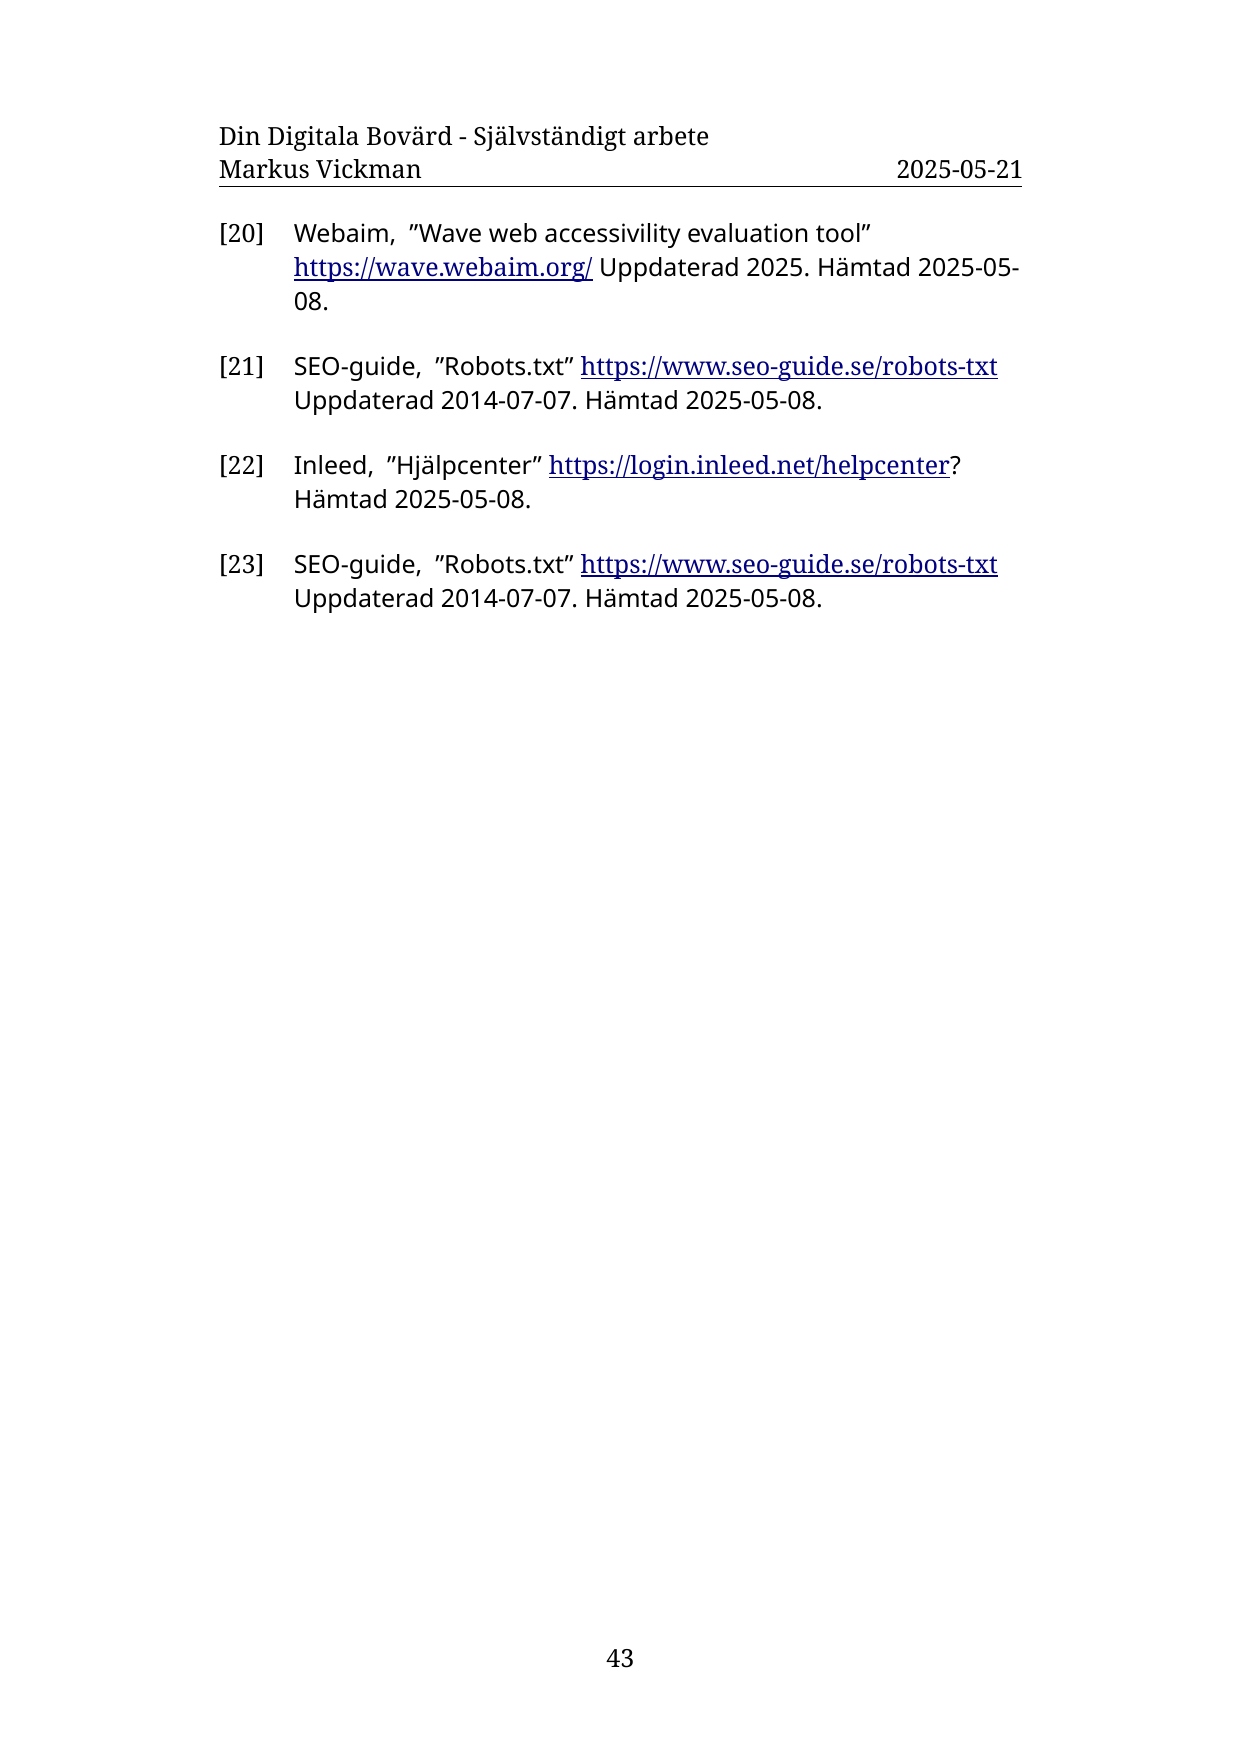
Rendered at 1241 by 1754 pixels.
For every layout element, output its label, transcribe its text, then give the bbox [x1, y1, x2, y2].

list SEO-guide, ”Robots.txt” https://www.seo-guide.se/robots-txt Uppdaterad 2014-07-07. Hämtad 2025-05-08. [218, 547, 1022, 615]
list Webaim, ”Wave web accessivility evaluation tool” https://wave.webaim.org/ Uppdaterad 2025. Hämtad 2025-05-08. [218, 216, 1022, 318]
list Inleed, ”Hjälpcenter” https://login.inleed.net/helpcenter? Hämtad 2025-05-08. [218, 448, 1022, 516]
list SEO-guide, ”Robots.txt” https://www.seo-guide.se/robots-txt Uppdaterad 2014-07-07. Hämtad 2025-05-08. [218, 349, 1022, 417]
